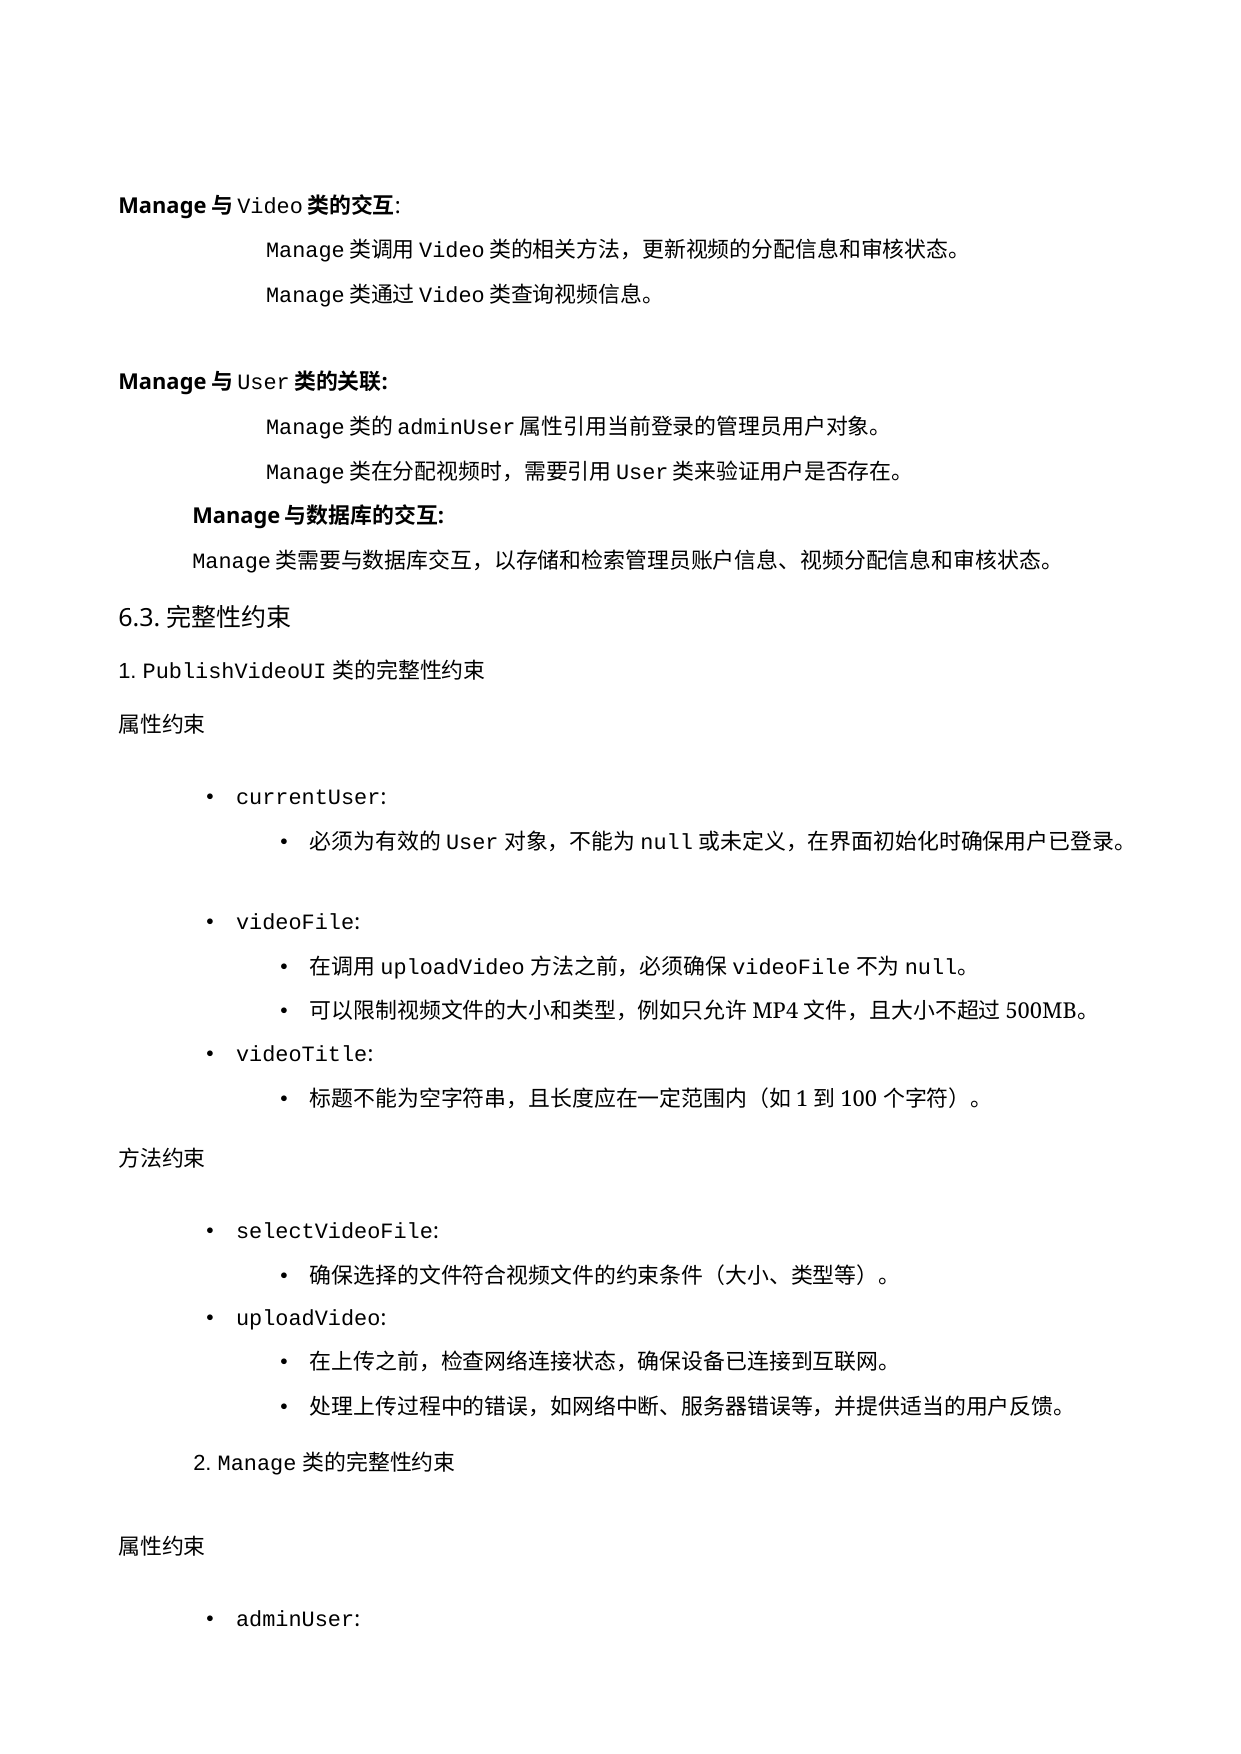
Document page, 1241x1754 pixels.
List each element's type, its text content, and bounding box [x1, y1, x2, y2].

subtitle 属性约束 [118, 1529, 1122, 1561]
list Manage类需要与数据库交互，以存储和检索管理员账户信息、视频分配信息和审核状态。 [162, 543, 1122, 575]
list 处理上传过程中的错误，如网络中断、服务器错误等，并提供适当的用户反馈。 [236, 1389, 1122, 1420]
list Manage类调用Video类的相关方法，更新视频的分配信息和审核状态。 [236, 232, 1122, 264]
list videoFile: [162, 906, 1122, 936]
subtitle 属性约束 [118, 707, 1122, 739]
list 确保选择的文件符合视频文件的约束条件（大小、类型等）。 [236, 1258, 1122, 1289]
text Manage与Video类的交互: [118, 188, 1122, 219]
list adminUser: [162, 1603, 1122, 1633]
list videoTitle: [162, 1038, 1122, 1068]
list 可以限制视频文件的大小和类型，例如只允许 MP4 文件，且大小不超过 500MB。 [236, 993, 1122, 1025]
list 必须为有效的 User 对象，不能为 null 或未定义，在界面初始化时确保用户已登录。 [236, 824, 1122, 894]
list Manage类在分配视频时，需要引用User类来验证用户是否存在。 [236, 454, 1122, 486]
text Manage与User类的关联: [118, 364, 1122, 396]
list 在上传之前，检查网络连接状态，确保设备已连接到互联网。 [236, 1344, 1122, 1376]
list Manage类的adminUser属性引用当前登录的管理员用户对象。 [236, 409, 1122, 441]
list Manage类通过Video类查询视频信息。 [236, 277, 1122, 309]
list Manage与数据库的交互: [162, 498, 1122, 530]
subtitle 2. Manage 类的完整性约束 [118, 1445, 1122, 1477]
subtitle 完整性约束 [118, 598, 1122, 634]
list uploadVideo: [162, 1302, 1122, 1332]
subtitle PublishVideoUI 类的完整性约束 [118, 653, 1122, 685]
list 标题不能为空字符串，且长度应在一定范围内（如 1 到 100 个字符）。 [236, 1081, 1122, 1112]
list 在调用 uploadVideo 方法之前，必须确保 videoFile 不为 null。 [236, 949, 1122, 981]
list selectVideoFile: [162, 1215, 1122, 1245]
list currentUser: [162, 781, 1122, 811]
subtitle 方法约束 [118, 1141, 1122, 1173]
